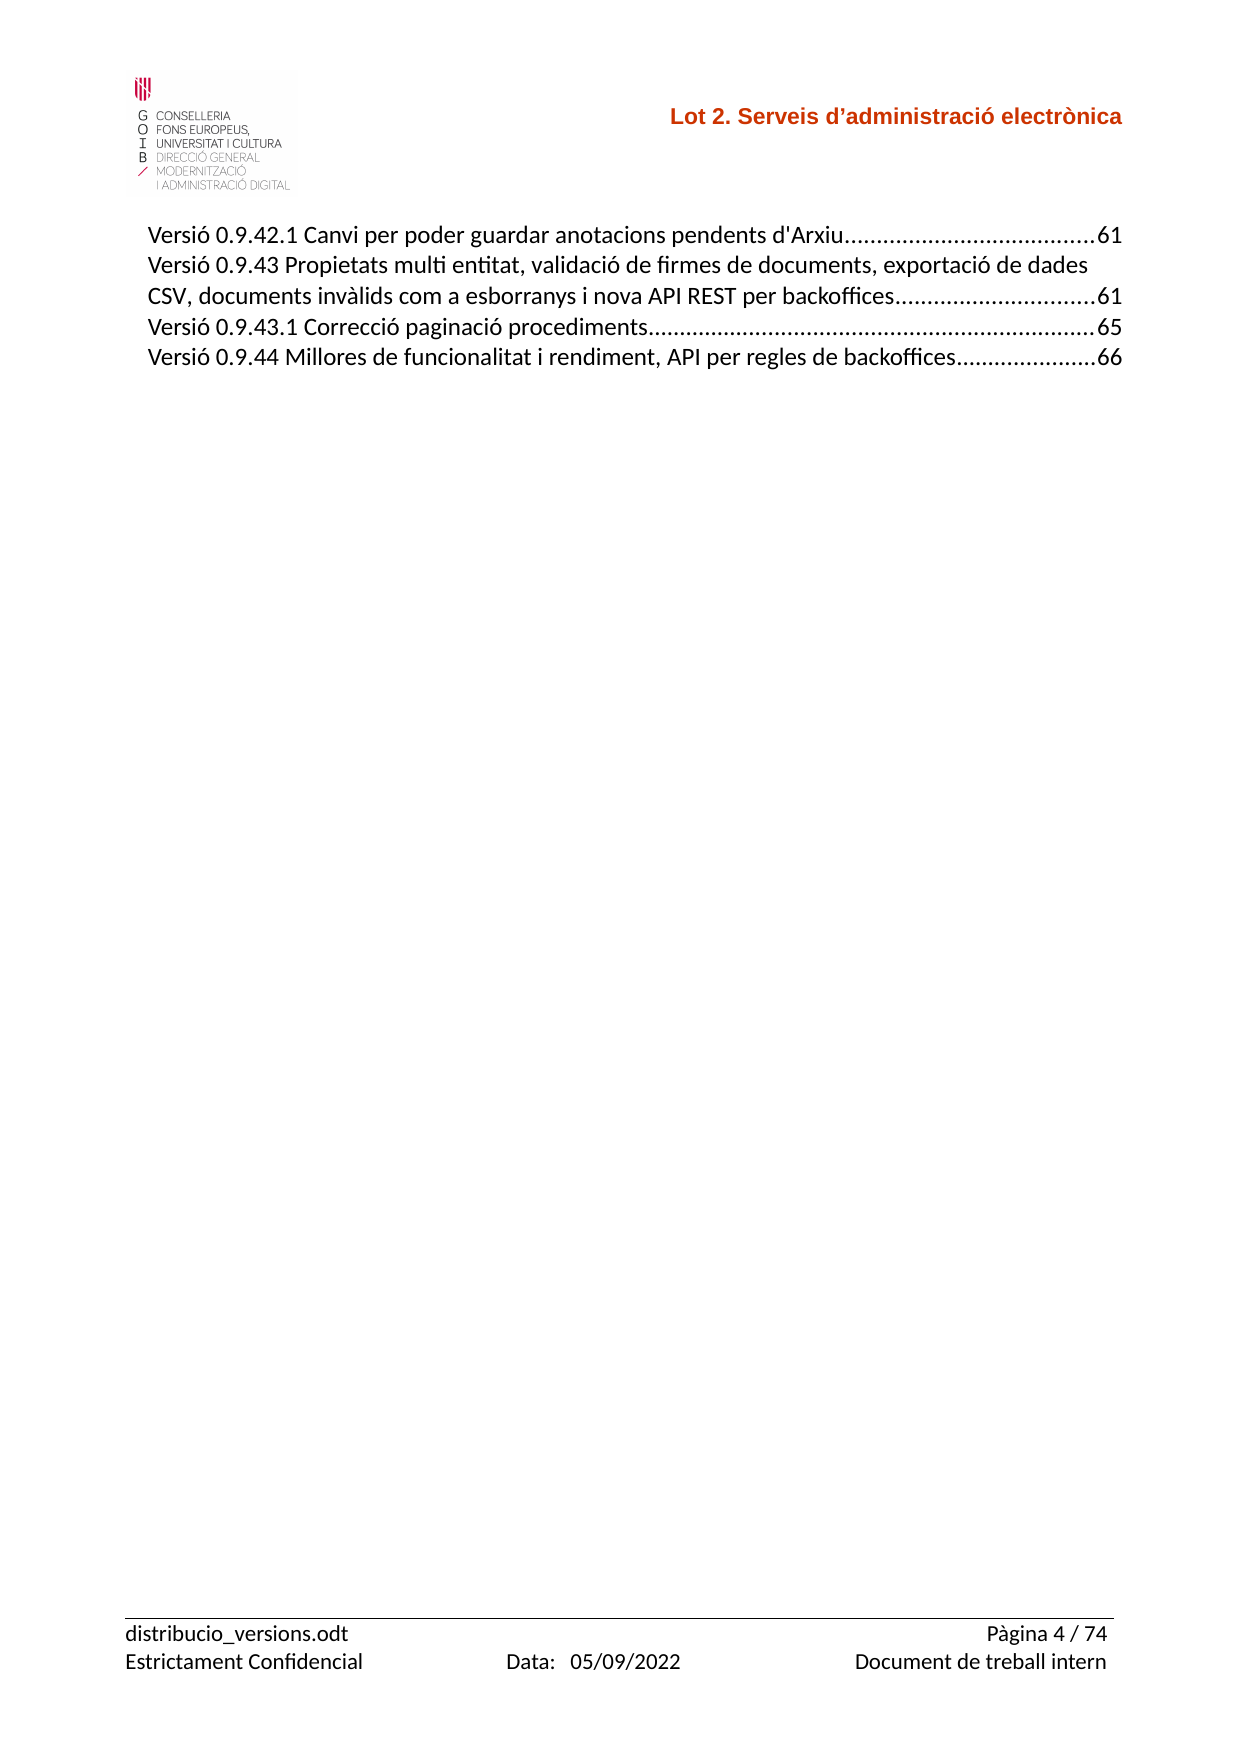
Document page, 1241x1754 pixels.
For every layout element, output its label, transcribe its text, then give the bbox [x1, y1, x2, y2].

picture [126, 70, 299, 197]
text Versió 0.9.43.1 Correcció paginació procediments 65 [148, 311, 1122, 341]
text Versió 0.9.43 Propietats multi entitat, validació de firmes de documents, exportació de dades CSV, documents invàlids com a esborranys i nova API REST per backoffices 61 [148, 250, 1122, 311]
text Versió 0.9.44 Millores de funcionalitat i rendiment, API per regles de backoffices 66 [148, 341, 1122, 372]
text Versió 0.9.42.1 Canvi per poder guardar anotacions pendents d'Arxiu 61 [148, 219, 1122, 250]
